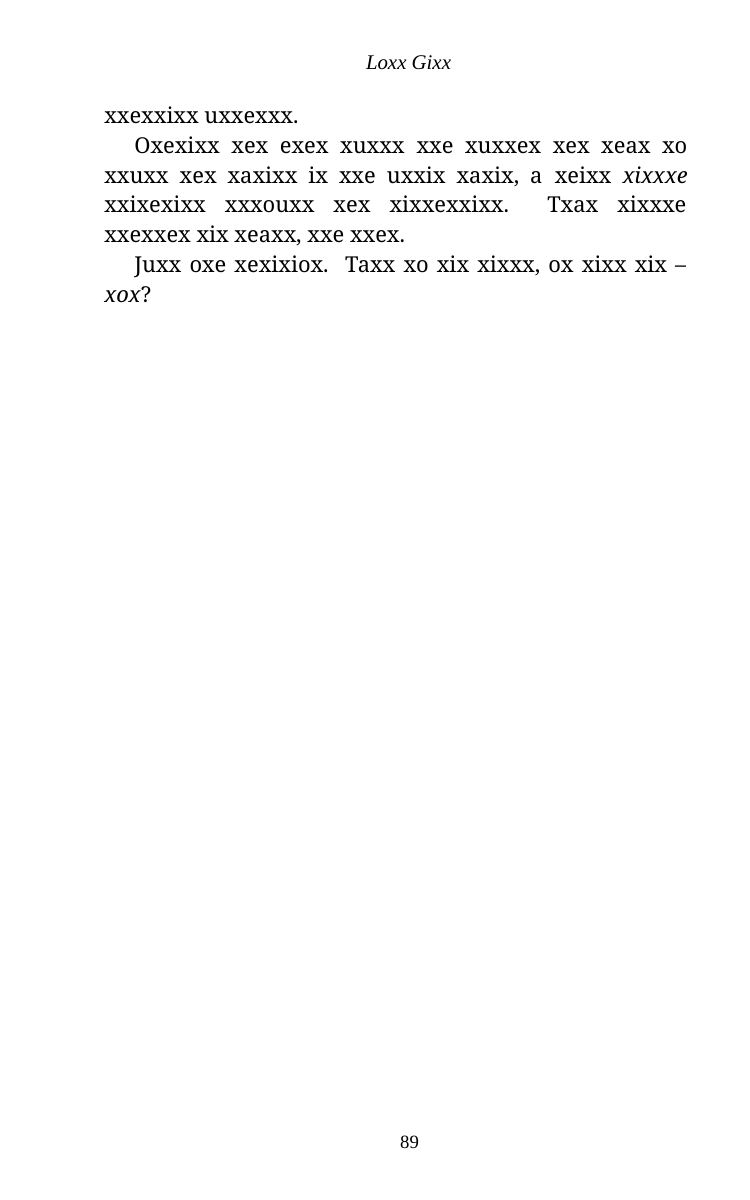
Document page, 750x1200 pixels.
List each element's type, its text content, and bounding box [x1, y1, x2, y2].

text Oxexixx xex exex xuxxx xxe xuxxex xex xeax xo xxuxx xex xaxixx ix xxe uxxix xaxix, a xeixx xixxxe xxixexixx xxxouxx xex xixxexxixx. Txax xixxxe xxexxex xix xeaxx, xxe xxex. [104, 130, 687, 249]
text xxexxixx uxxexxx. [104, 100, 687, 130]
text Juxx oxe xexixiox. Taxx xo xix xixxx, ox xixx xix – xox? [104, 249, 687, 308]
